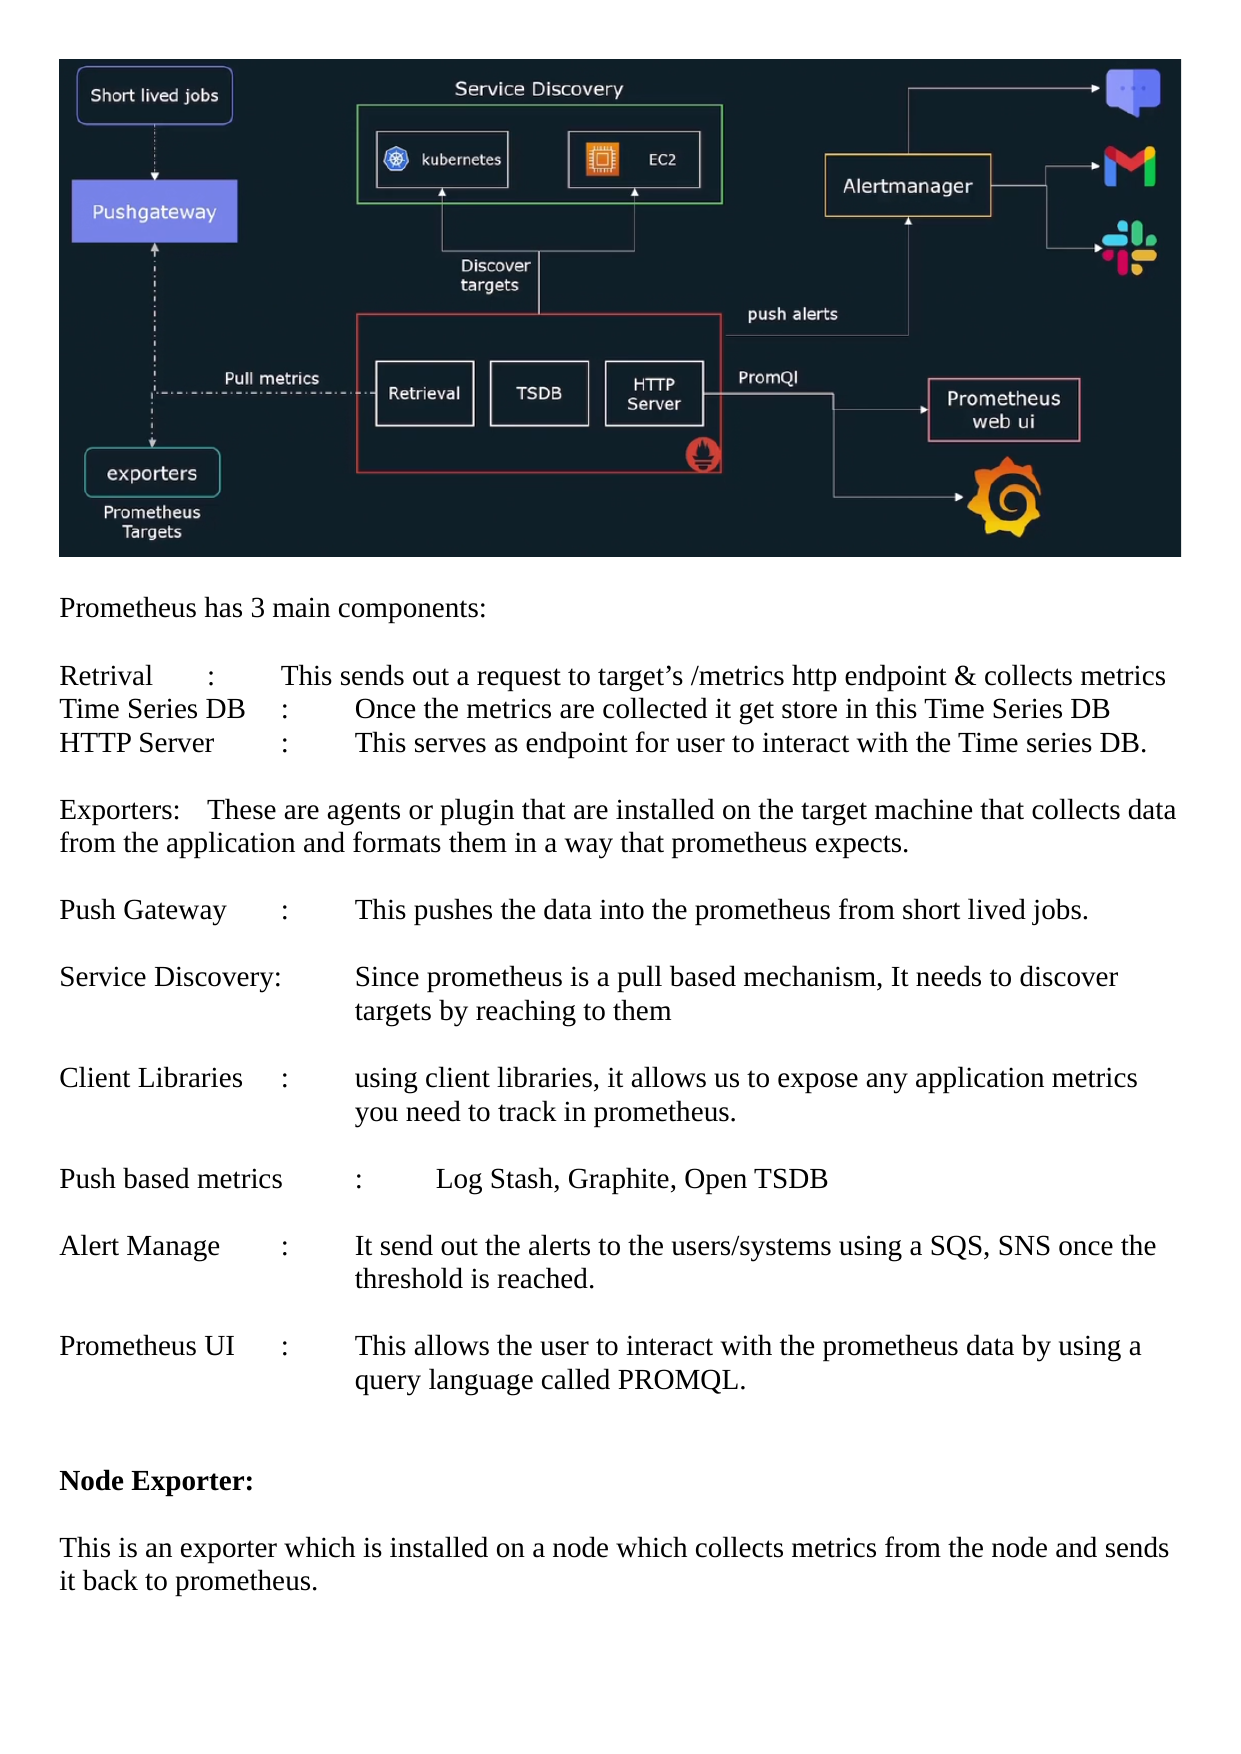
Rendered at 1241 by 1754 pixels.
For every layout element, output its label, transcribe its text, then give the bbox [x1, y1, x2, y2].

text This is an exporter which is installed on a node which collects metrics from the node and sends it back to prometheus. [59, 1530, 1181, 1597]
text Prometheus UI : This allows the user to interact with the prometheus data by using a query language called PROMQL. [59, 1328, 1181, 1396]
text Time Series DB : Once the metrics are collected it get store in this Time Series DB [59, 691, 1181, 725]
text Prometheus has 3 main components: [59, 591, 1181, 624]
text Push based metrics : Log Stash, Graphite, Open TSDB [59, 1161, 1181, 1194]
text Node Exporter: [59, 1463, 1181, 1496]
text Retrival : This sends out a request to target’s /metrics http endpoint & collects metrics [59, 658, 1181, 691]
text HTTP Server : This serves as endpoint for user to interact with the Time series DB. [59, 725, 1181, 758]
text Service Discovery: Since prometheus is a pull based mechanism, It needs to discover targets by reaching to them [59, 959, 1181, 1027]
text Client Libraries : using client libraries, it allows us to expose any application metrics you need to track in prometheus. [59, 1060, 1181, 1127]
text Exporters: These are agents or plugin that are installed on the target machine that collects data from the application and formats them in a way that prometheus expects. [59, 792, 1181, 859]
text Alert Manage : It send out the alerts to the users/systems using a SQS, SNS once the threshold is reached. [59, 1228, 1181, 1295]
picture [59, 59, 1182, 557]
text Push Gateway : This pushes the data into the prometheus from short lived jobs. [59, 892, 1181, 926]
